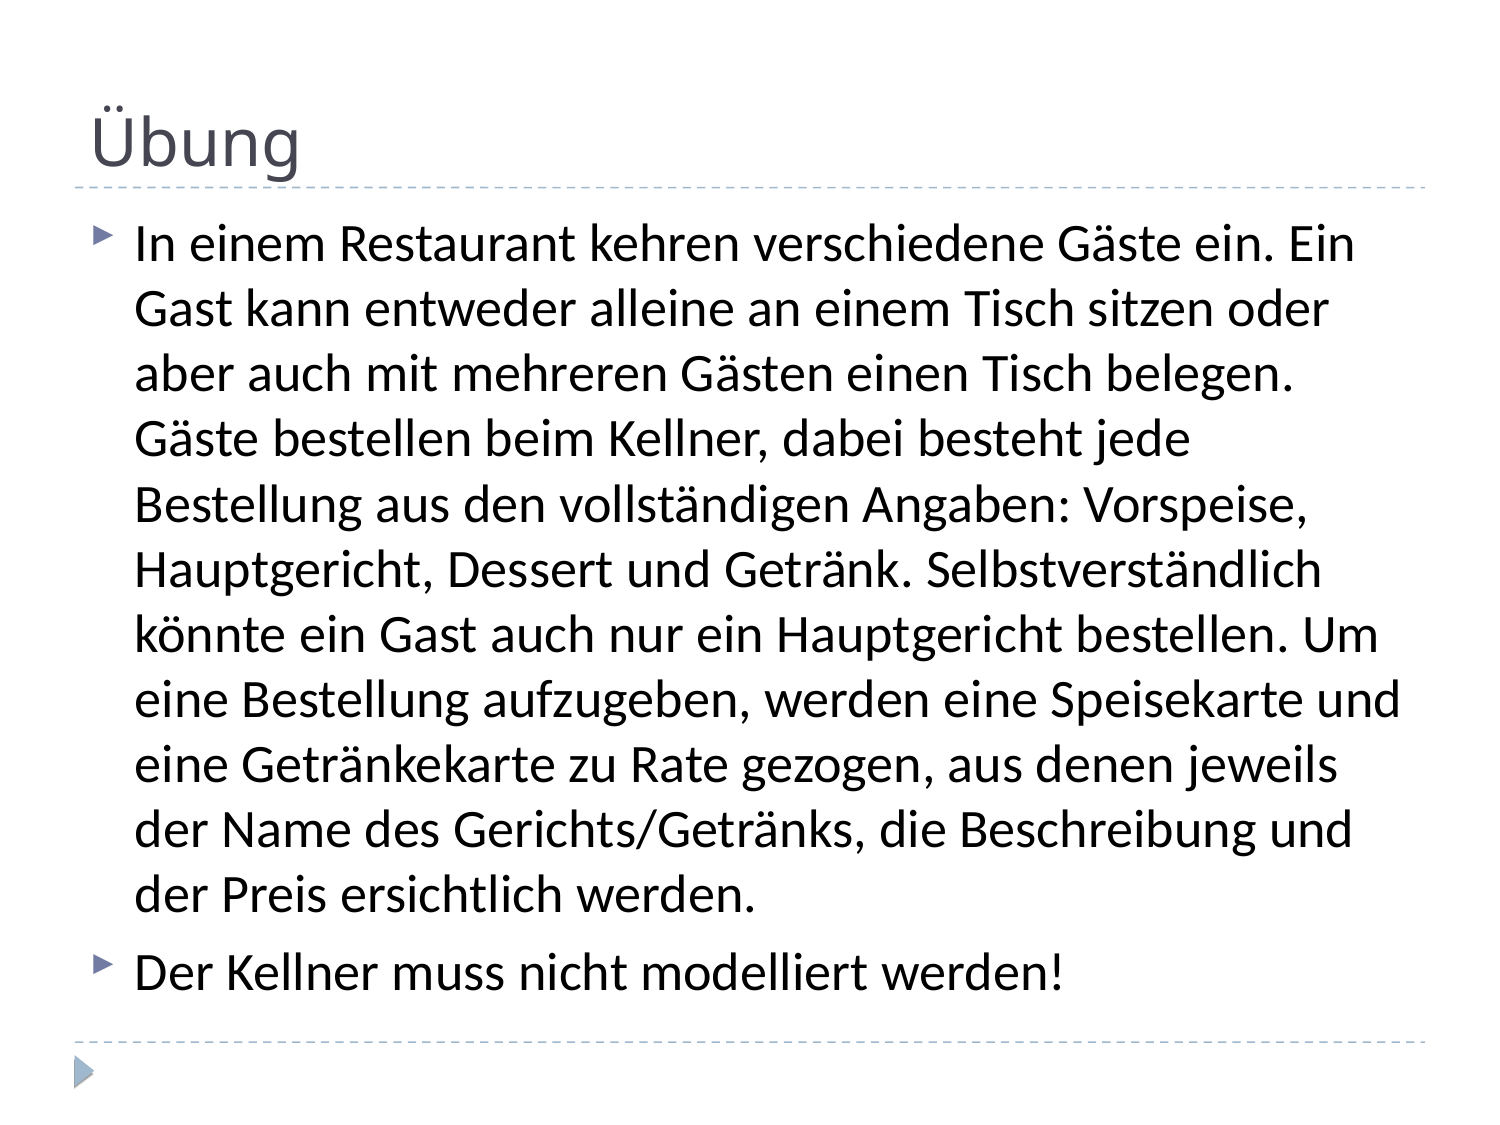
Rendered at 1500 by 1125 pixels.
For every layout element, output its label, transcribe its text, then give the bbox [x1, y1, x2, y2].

list In einem Restaurant kehren verschiedene Gäste ein. Ein Gast kann entweder alleine an einem Tisch sitzen oder aber auch mit mehreren Gästen einen Tisch belegen. Gäste bestellen beim Kellner, dabei besteht jede Bestellung aus den vollständigen Angaben: Vorspeise, Hauptgericht, Dessert und Getränk. Selbstverständlich könnte ein Gast auch nur ein Hauptgericht bestellen. Um eine Bestellung aufzugeben, werden eine Speisekarte und eine Getränkekarte zu Rate gezogen, aus denen jeweils der Name des Gerichts/Getränks, die Beschreibung und der Preis ersichtlich werden. Der Kellner muss nicht modelliert werden! [75, 200, 1425, 1010]
title Übung [75, 24, 1425, 188]
